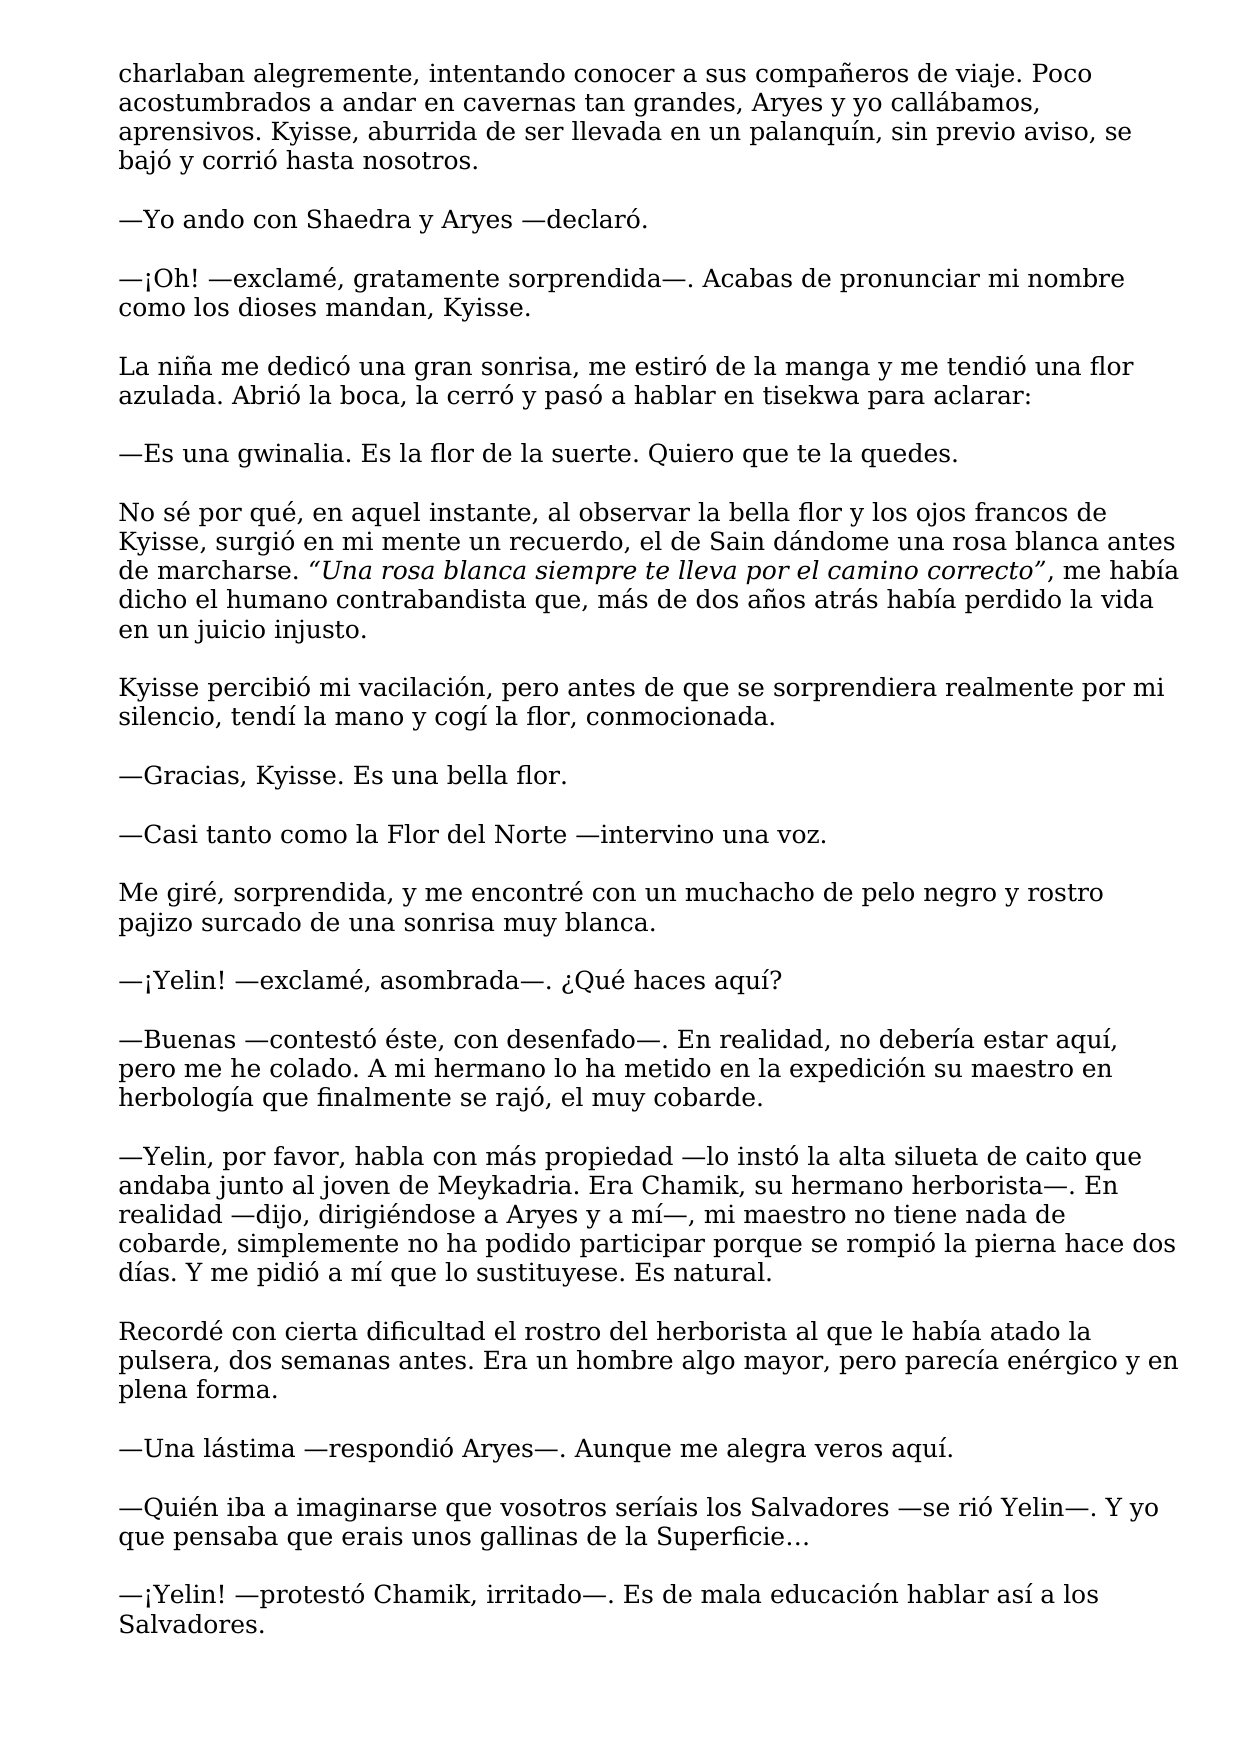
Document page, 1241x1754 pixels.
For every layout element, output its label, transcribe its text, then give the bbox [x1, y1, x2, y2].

text —Una lástima —respondió Aryes—. Aunque me alegra veros aquí. [118, 1434, 1181, 1463]
text —Es una gwinalia. Es la flor de la suerte. Quiero que te la quedes. [118, 439, 1181, 469]
text —¡Yelin! —exclamé, asombrada—. ¿Qué haces aquí? [118, 966, 1181, 996]
text Recordé con cierta dificultad el rostro del herborista al que le había atado la pulsera, dos semanas antes. Era un hombre algo mayor, pero parecía enérgico y en plena forma. [118, 1317, 1181, 1405]
text La niña me dedicó una gran sonrisa, me estiró de la manga y me tendió una flor azulada. Abrió la boca, la cerró y pasó a hablar en tisekwa para aclarar: [118, 352, 1181, 410]
text —Quién iba a imaginarse que vosotros seríais los Salvadores —se rió Yelin—. Y yo que pensaba que erais unos gallinas de la Superficie… [118, 1493, 1181, 1551]
text —Gracias, Kyisse. Es una bella flor. [118, 761, 1181, 790]
text —Buenas —contestó éste, con desenfado—. En realidad, no debería estar aquí, pero me he colado. A mi hermano lo ha metido en la expedición su maestro en herbología que finalmente se rajó, el muy cobarde. [118, 1025, 1181, 1112]
text —¡Oh! —exclamé, gratamente sorprendida—. Acabas de pronunciar mi nombre como los dioses mandan, Kyisse. [118, 264, 1181, 322]
text Kyisse percibió mi vacilación, pero antes de que se sorprendiera realmente por mi silencio, tendí la mano y cogí la flor, conmocionada. [118, 673, 1181, 732]
text —Casi tanto como la Flor del Norte —intervino una voz. [118, 820, 1181, 849]
text —¡Yelin! —protestó Chamik, irritado—. Es de mala educación hablar así a los Salvadores. [118, 1581, 1181, 1639]
text No sé por qué, en aquel instante, al observar la bella flor y los ojos francos de Kyisse, surgió en mi mente un recuerdo, el de Sain dándome una rosa blanca antes de marcharse. “Una rosa blanca siempre te lleva por el camino correcto”, me había dicho el humano contrabandista que, más de dos años atrás había perdido la vida en un juicio injusto. [118, 498, 1181, 644]
text —Yo ando con Shaedra y Aryes —declaró. [118, 205, 1181, 234]
text Me giré, sorprendida, y me encontré con un muchacho de pelo negro y rostro pajizo surcado de una sonrisa muy blanca. [118, 878, 1181, 937]
text charlaban alegremente, intentando conocer a sus compañeros de viaje. Poco acostumbrados a andar en cavernas tan grandes, Aryes y yo callábamos, aprensivos. Kyisse, aburrida de ser llevada en un palanquín, sin previo aviso, se bajó y corrió hasta nosotros. [118, 59, 1181, 176]
text —Yelin, por favor, habla con más propiedad —lo instó la alta silueta de caito que andaba junto al joven de Meykadria. Era Chamik, su hermano herborista—. En realidad —dijo, dirigiéndose a Aryes y a mí—, mi maestro no tiene nada de cobarde, simplemente no ha podido participar porque se rompió la pierna hace dos días. Y me pidió a mí que lo sustituyese. Es natural. [118, 1142, 1181, 1288]
